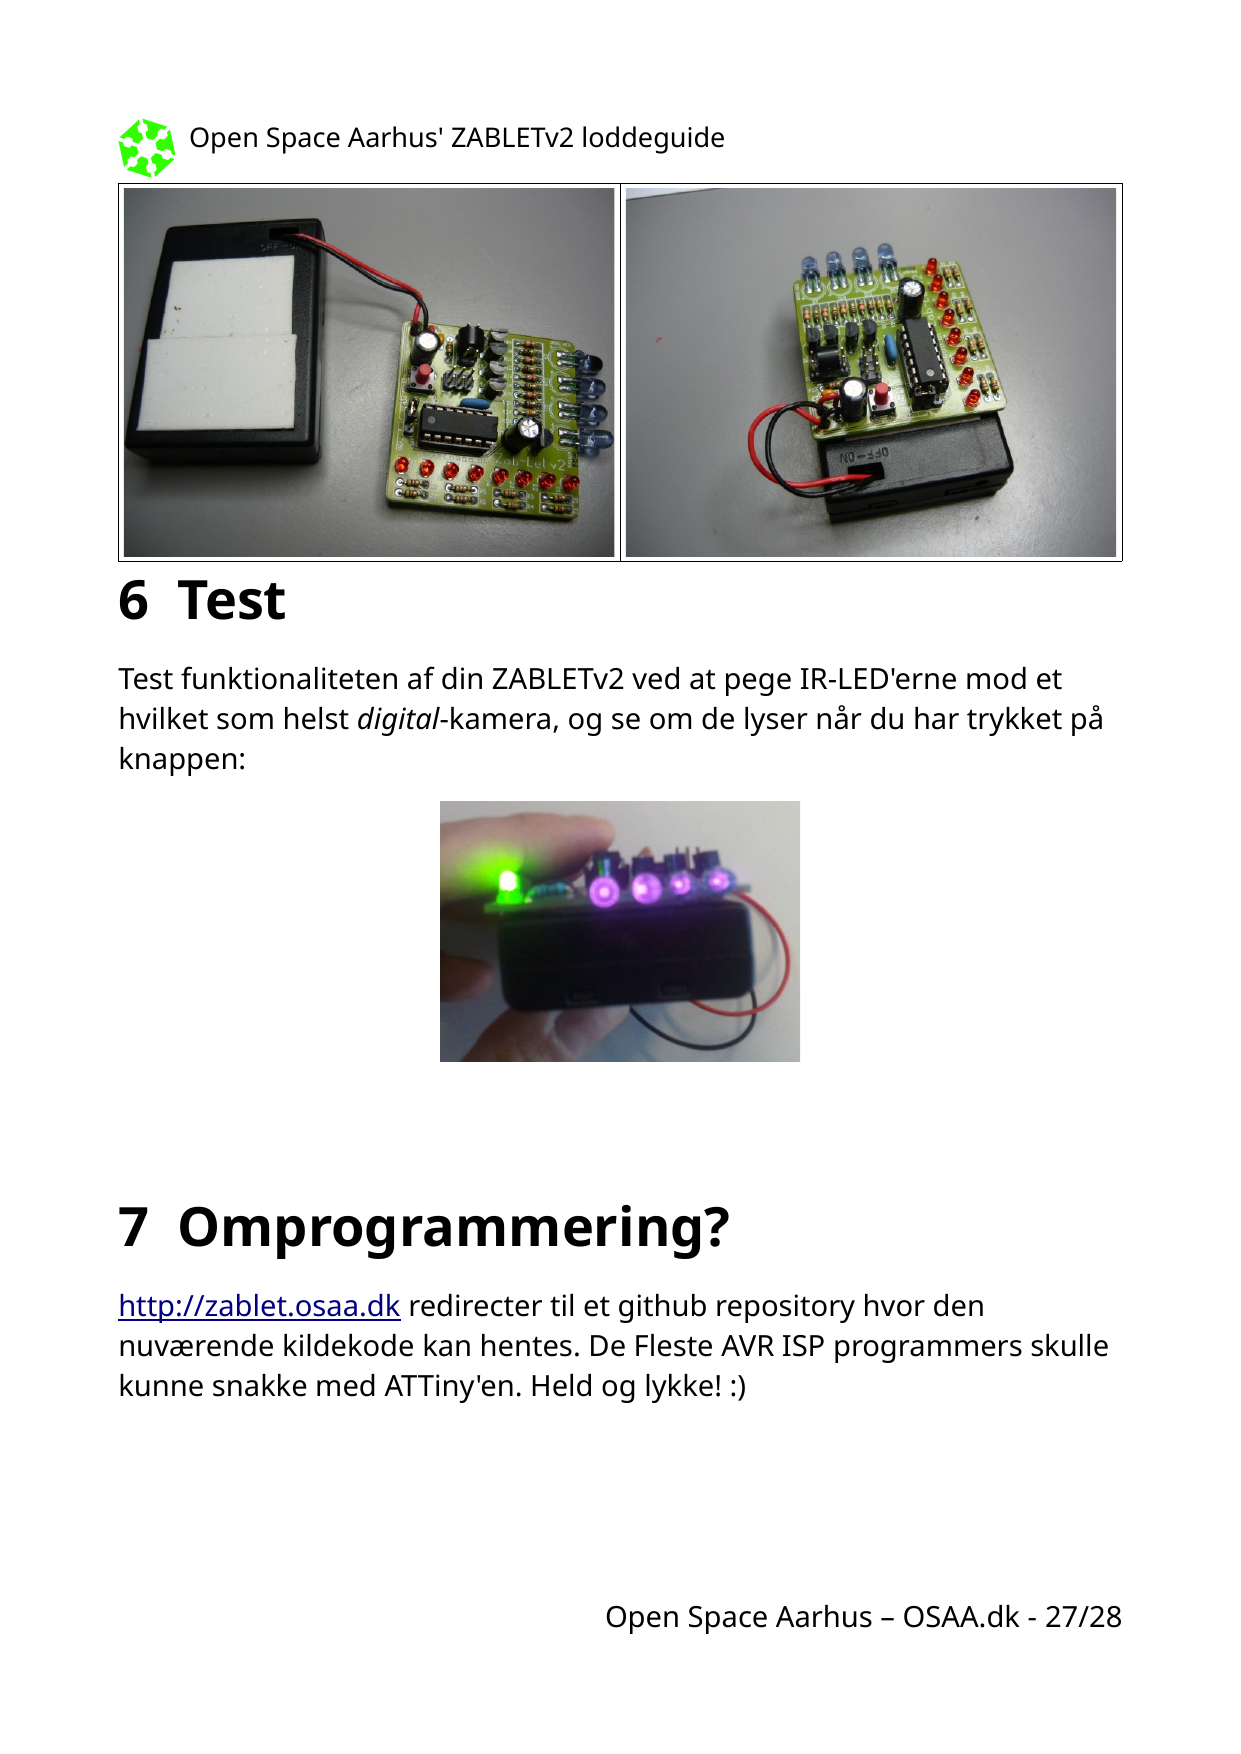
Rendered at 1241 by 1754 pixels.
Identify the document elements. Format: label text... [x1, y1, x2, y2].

picture [440, 801, 800, 1062]
subtitle Omprogrammering? [118, 1188, 1122, 1262]
text Test funktionaliteten af din ZABLETv2 ved at pege IR-LED'erne mod et hvilket som helst digital-kamera, og se om de lyser når du har trykket på knappen: [118, 658, 1122, 778]
table_header [621, 184, 1122, 561]
table_header [119, 184, 620, 561]
picture [625, 188, 1117, 557]
subtitle Test [118, 562, 1122, 635]
picture [123, 188, 615, 557]
text http://zablet.osaa.dk redirecter til et github repository hvor den nuværende kildekode kan hentes. De Fleste AVR ISP programmers skulle kunne snakke med ATTiny'en. Held og lykke! :) [118, 1286, 1122, 1405]
picture [118, 118, 175, 178]
